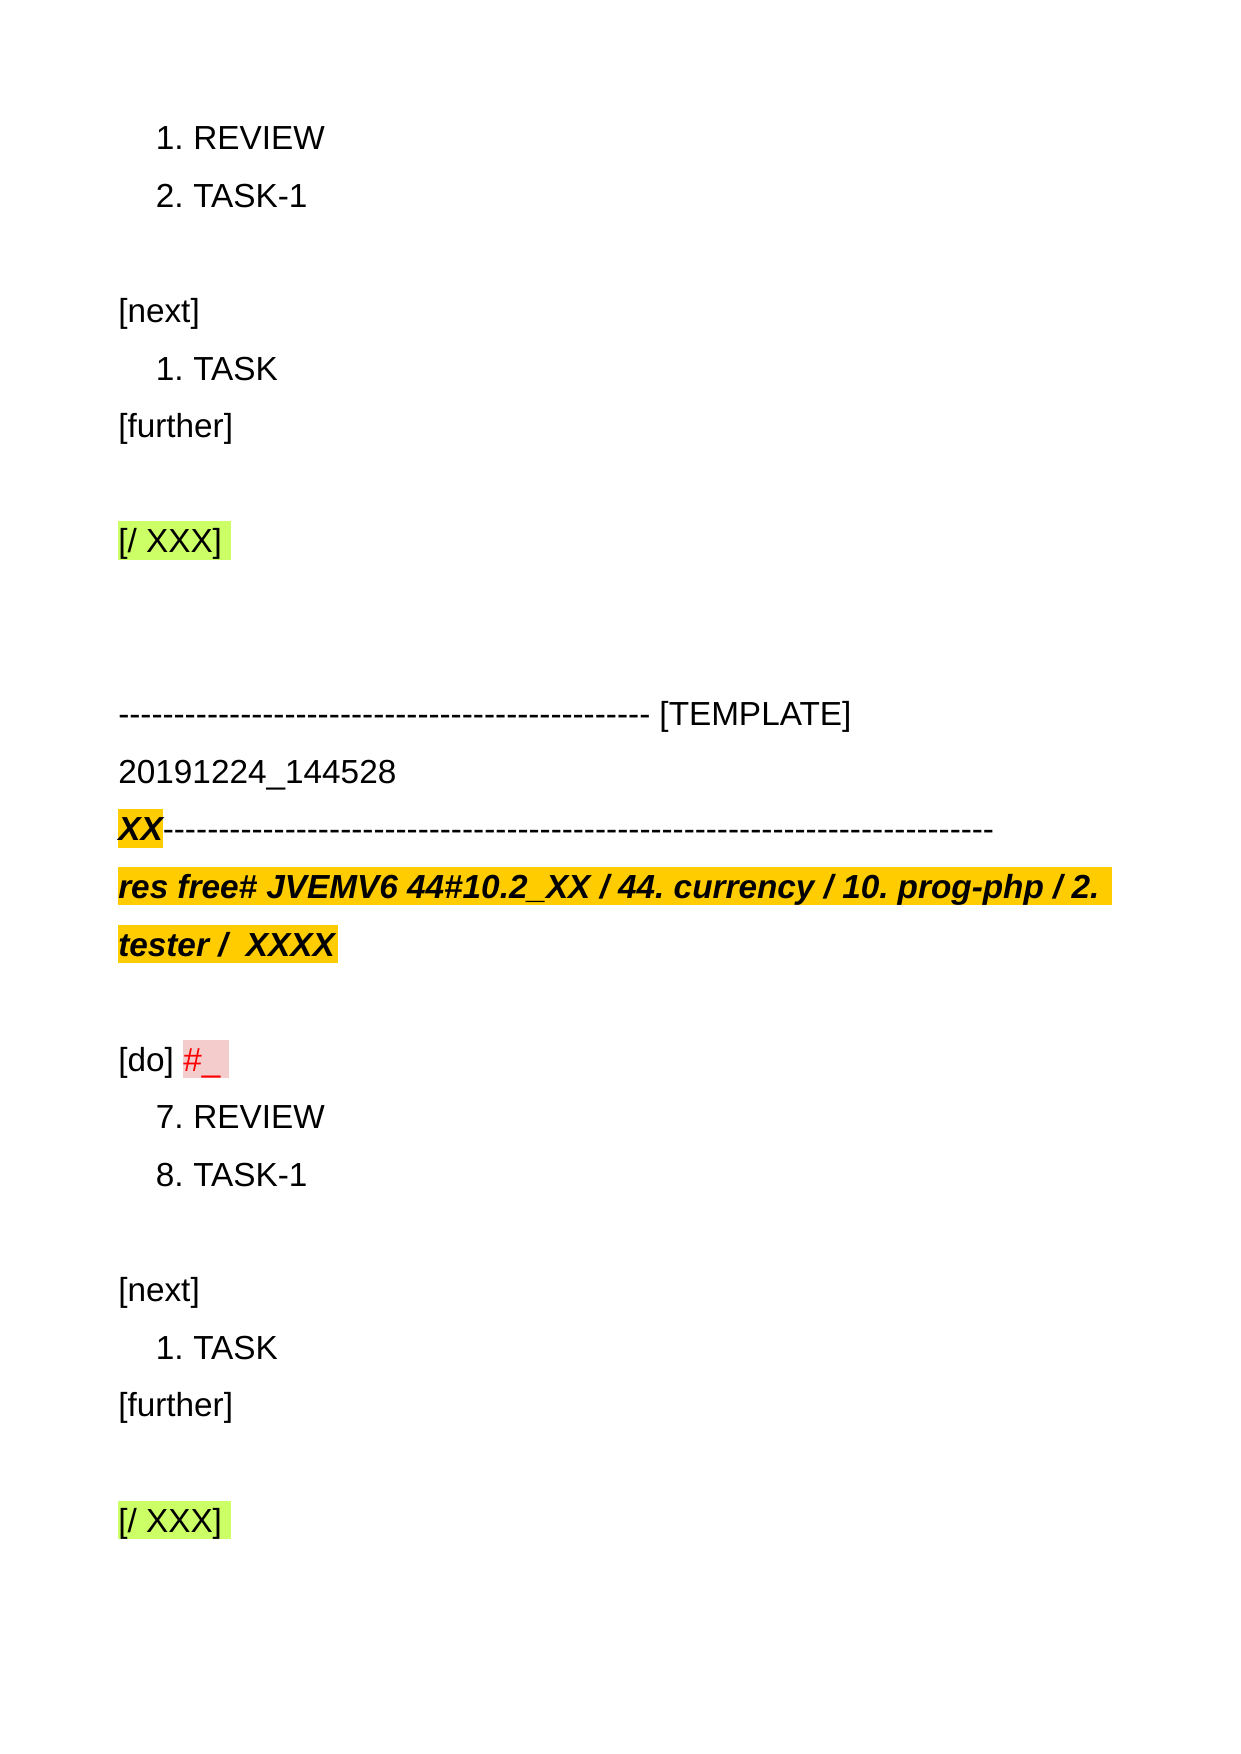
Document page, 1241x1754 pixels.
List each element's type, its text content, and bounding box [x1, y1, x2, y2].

text res free# JVEMV6 44#10.2_XX / 44. currency / 10. prog-php / 2. tester / XXXX [118, 867, 1122, 963]
text XX--------------------------------------------------------------------------- [118, 809, 1122, 848]
list TASK [156, 348, 1122, 387]
text [further] [118, 1385, 1122, 1424]
text [/ XXX] [118, 1443, 1122, 1539]
text [/ XXX] [118, 464, 1122, 560]
list TASK-1 [156, 1155, 1122, 1193]
list TASK-1 [156, 176, 1122, 214]
list REVIEW [156, 1097, 1122, 1136]
text [next] [118, 1270, 1122, 1309]
text [do] #_ [118, 1040, 1122, 1078]
text ------------------------------------------------ [TEMPLATE] 20191224_144528 [118, 694, 1122, 790]
text [further] [118, 406, 1122, 444]
list REVIEW [156, 118, 1122, 157]
text [next] [118, 291, 1122, 329]
list TASK [156, 1328, 1122, 1366]
